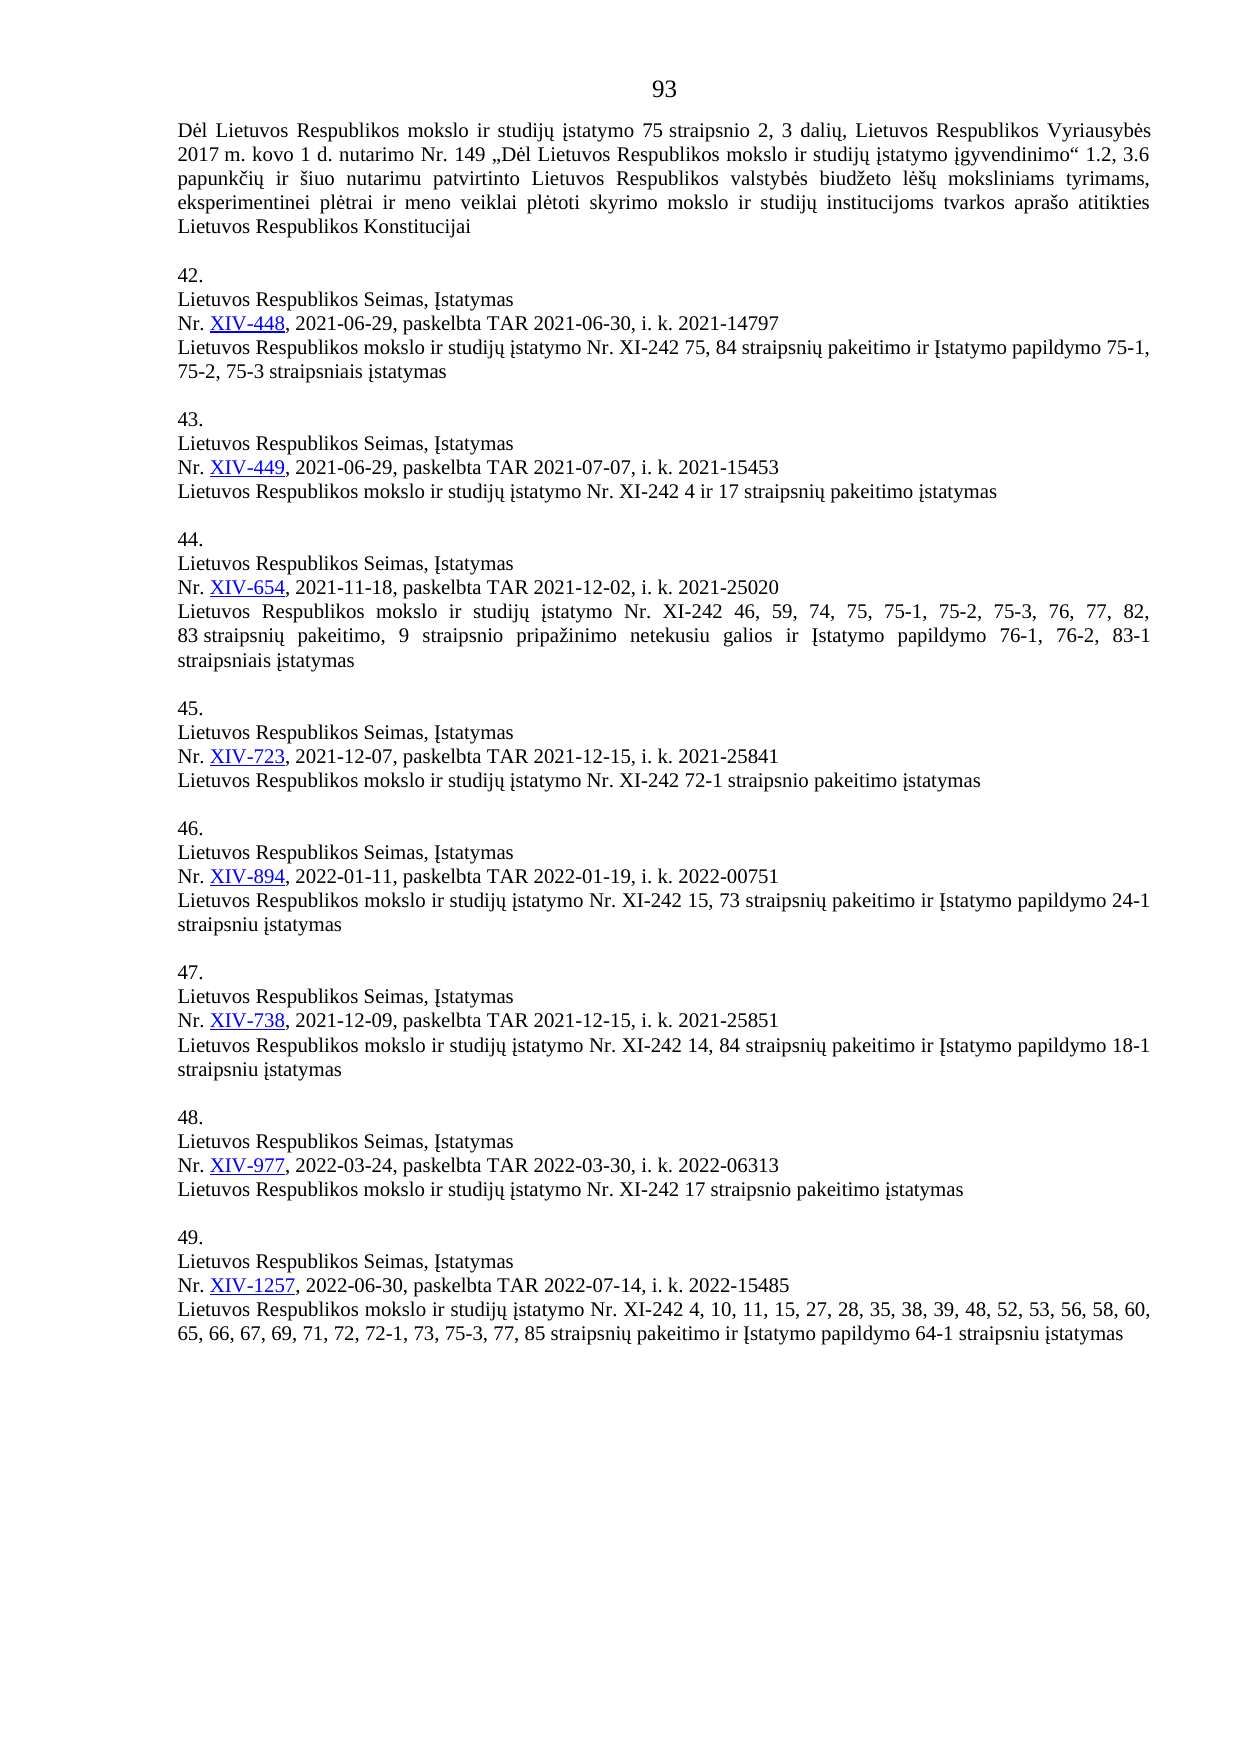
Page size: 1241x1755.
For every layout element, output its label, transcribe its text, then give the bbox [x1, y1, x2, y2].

text Nr. XIV-449, 2021-06-29, paskelbta TAR 2021-07-07, i. k. 2021-15453 [177, 455, 1152, 479]
text 44. [177, 527, 1152, 551]
text Lietuvos Respublikos mokslo ir studijų įstatymo Nr. XI-242 4, 10, 11, 15, 27, 28, 35, 38, 39, 48, 52, 53, 56, 58, 60, 65, 66, 67, 69, 71, 72, 72-1, 73, 75-3, 77, 85 straipsnių pakeitimo ir Įstatymo papildymo 64-1 straipsniu įstatymas [177, 1297, 1152, 1345]
text Lietuvos Respublikos Seimas, Įstatymas [177, 287, 1152, 311]
text 49. [177, 1225, 1152, 1249]
text Nr. XIV-448, 2021-06-29, paskelbta TAR 2021-06-30, i. k. 2021-14797 [177, 311, 1152, 335]
text 42. [177, 262, 1152, 287]
text 46. [177, 816, 1152, 840]
text Lietuvos Respublikos Seimas, Įstatymas [177, 840, 1152, 864]
text Nr. XIV-723, 2021-12-07, paskelbta TAR 2021-12-15, i. k. 2021-25841 [177, 744, 1152, 768]
text Lietuvos Respublikos mokslo ir studijų įstatymo Nr. XI-242 15, 73 straipsnių pakeitimo ir Įstatymo papildymo 24-1 straipsniu įstatymas [177, 888, 1152, 936]
text Lietuvos Respublikos Seimas, Įstatymas [177, 984, 1152, 1008]
text 45. [177, 696, 1152, 720]
text Nr. XIV-894, 2022-01-11, paskelbta TAR 2022-01-19, i. k. 2022-00751 [177, 864, 1152, 888]
text 47. [177, 960, 1152, 984]
text Lietuvos Respublikos Seimas, Įstatymas [177, 1129, 1152, 1153]
text Lietuvos Respublikos mokslo ir studijų įstatymo Nr. XI-242 4 ir 17 straipsnių pakeitimo įstatymas [177, 479, 1152, 503]
text Lietuvos Respublikos mokslo ir studijų įstatymo Nr. XI-242 72-1 straipsnio pakeitimo įstatymas [177, 768, 1152, 792]
text Nr. XIV-654, 2021-11-18, paskelbta TAR 2021-12-02, i. k. 2021-25020 [177, 575, 1152, 599]
text Lietuvos Respublikos mokslo ir studijų įstatymo Nr. XI-242 75, 84 straipsnių pakeitimo ir Įstatymo papildymo 75-1, 75-2, 75-3 straipsniais įstatymas [177, 335, 1152, 383]
text Lietuvos Respublikos Seimas, Įstatymas [177, 720, 1152, 744]
text Nr. XIV-977, 2022-03-24, paskelbta TAR 2022-03-30, i. k. 2022-06313 [177, 1153, 1152, 1177]
text Nr. XIV-738, 2021-12-09, paskelbta TAR 2021-12-15, i. k. 2021-25851 [177, 1008, 1152, 1032]
text Lietuvos Respublikos mokslo ir studijų įstatymo Nr. XI-242 14, 84 straipsnių pakeitimo ir Įstatymo papildymo 18-1 straipsniu įstatymas [177, 1032, 1152, 1081]
text Lietuvos Respublikos Seimas, Įstatymas [177, 431, 1152, 455]
text 43. [177, 407, 1152, 431]
text Lietuvos Respublikos Seimas, Įstatymas [177, 551, 1152, 575]
text 48. [177, 1105, 1152, 1129]
text Dėl Lietuvos Respublikos mokslo ir studijų įstatymo 75 straipsnio 2, 3 dalių, Lietuvos Respublikos Vyriausybės 2017 m. kovo 1 d. nutarimo Nr. 149 „Dėl Lietuvos Respublikos mokslo ir studijų įstatymo įgyvendinimo“ 1.2, 3.6 papunkčių ir šiuo nutarimu patvirtinto Lietuvos Respublikos valstybės biudžeto lėšų moksliniams tyrimams, eksperimentinei plėtrai ir meno veiklai plėtoti skyrimo mokslo ir studijų institucijoms tvarkos aprašo atitikties Lietuvos Respublikos Konstitucijai [177, 118, 1152, 238]
text Lietuvos Respublikos mokslo ir studijų įstatymo Nr. XI-242 17 straipsnio pakeitimo įstatymas [177, 1177, 1152, 1201]
text Nr. XIV-1257, 2022-06-30, paskelbta TAR 2022-07-14, i. k. 2022-15485 [177, 1273, 1152, 1297]
text Lietuvos Respublikos Seimas, Įstatymas [177, 1249, 1152, 1273]
text Lietuvos Respublikos mokslo ir studijų įstatymo Nr. XI-242 46, 59, 74, 75, 75-1, 75-2, 75-3, 76, 77, 82, 83 straipsnių pakeitimo, 9 straipsnio pripažinimo netekusiu galios ir Įstatymo papildymo 76-1, 76-2, 83-1 straipsniais įstatymas [177, 599, 1152, 672]
